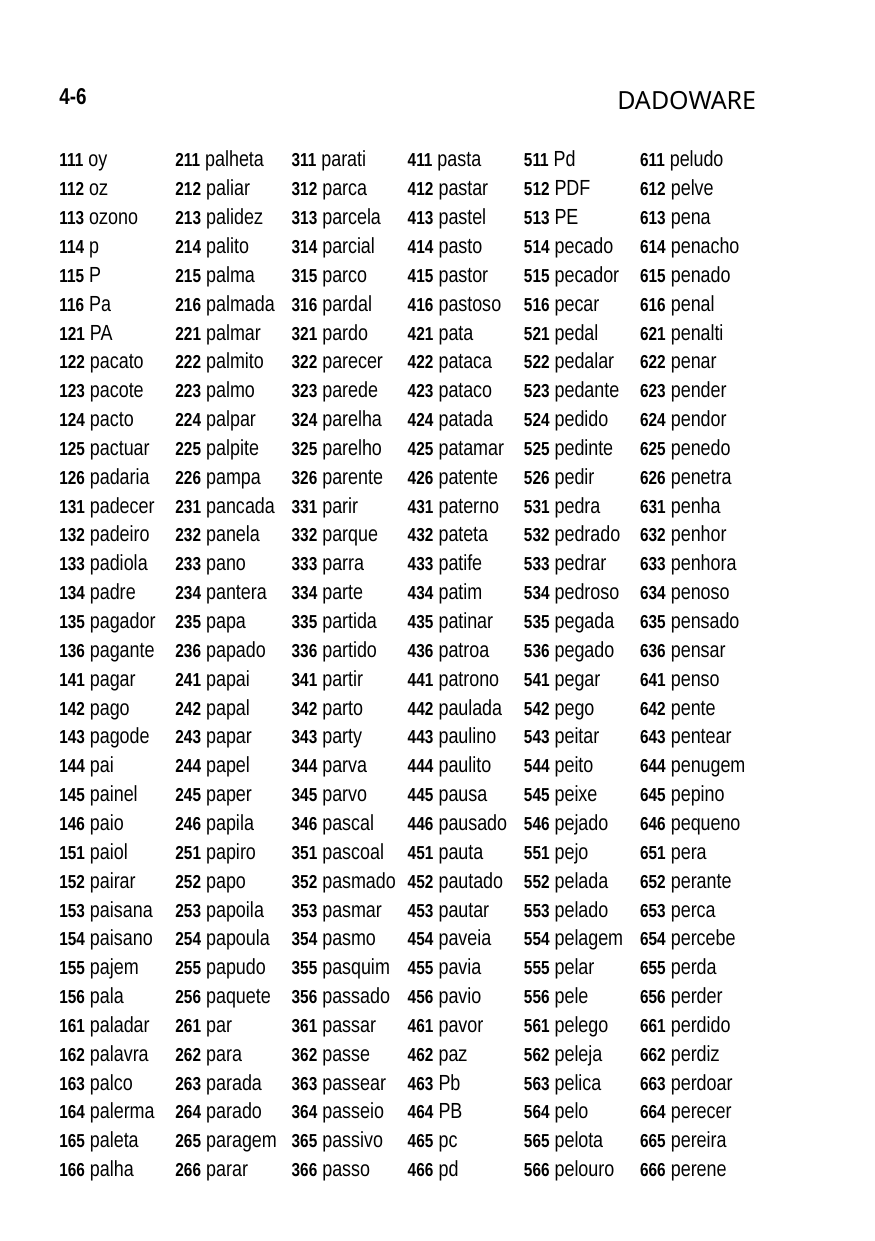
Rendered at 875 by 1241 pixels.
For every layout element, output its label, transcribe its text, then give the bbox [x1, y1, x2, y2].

text 261 par [175, 1012, 291, 1037]
text 632 penhor [640, 521, 756, 546]
text 513 PE [524, 204, 640, 229]
text 353 pasmar [291, 896, 407, 922]
text 662 perdiz [640, 1041, 756, 1066]
text 116 Pa [59, 291, 175, 316]
text 565 pelota [524, 1127, 640, 1152]
text 246 papila [175, 810, 291, 835]
text 161 paladar [59, 1012, 175, 1037]
text 514 pecado [524, 233, 640, 258]
text 456 pavio [407, 983, 524, 1008]
text 311 parati [291, 146, 407, 171]
text 323 parede [291, 377, 407, 402]
text 211 palheta [175, 146, 291, 171]
text 132 padeiro [59, 521, 175, 546]
text 431 paterno [407, 492, 524, 518]
text 165 paleta [59, 1127, 175, 1152]
text 622 penar [640, 348, 756, 373]
text 665 pereira [640, 1127, 756, 1152]
text 563 pelica [524, 1069, 640, 1095]
text 625 penedo [640, 435, 756, 460]
text 114 p [59, 233, 175, 258]
text 312 parca [291, 175, 407, 200]
text 115 P [59, 262, 175, 287]
text 234 pantera [175, 579, 291, 604]
text 615 penado [640, 262, 756, 287]
text 536 pegado [524, 637, 640, 662]
text 315 parco [291, 262, 407, 287]
text 452 pautado [407, 868, 524, 893]
text 524 pedido [524, 406, 640, 431]
text 336 partido [291, 637, 407, 662]
text 546 pejado [524, 810, 640, 835]
text 435 patinar [407, 608, 524, 633]
text 325 parelho [291, 435, 407, 460]
text 422 pataca [407, 348, 524, 373]
text 545 peixe [524, 781, 640, 806]
text 611 peludo [640, 146, 756, 171]
text 144 pai [59, 752, 175, 777]
text 624 pendor [640, 406, 756, 431]
text 425 patamar [407, 435, 524, 460]
text 444 paulito [407, 752, 524, 777]
text 164 palerma [59, 1098, 175, 1123]
text 642 pente [640, 694, 756, 719]
text 111 oy [59, 146, 175, 171]
text 266 parar [175, 1156, 291, 1181]
text 533 pedrar [524, 550, 640, 575]
text 135 pagador [59, 608, 175, 633]
text 515 pecador [524, 262, 640, 287]
text 365 passivo [291, 1127, 407, 1152]
text 145 painel [59, 781, 175, 806]
text 445 pausa [407, 781, 524, 806]
text 616 penal [640, 291, 756, 316]
text 465 pc [407, 1127, 524, 1152]
text 654 percebe [640, 925, 756, 950]
text 556 pele [524, 983, 640, 1008]
text 316 pardal [291, 291, 407, 316]
text 326 parente [291, 464, 407, 489]
text 623 pender [640, 377, 756, 402]
text 334 parte [291, 579, 407, 604]
text 433 patife [407, 550, 524, 575]
text 446 pausado [407, 810, 524, 835]
text 544 peito [524, 752, 640, 777]
text 644 penugem [640, 752, 756, 777]
text 541 pegar [524, 666, 640, 691]
text 423 pataco [407, 377, 524, 402]
text 414 pasto [407, 233, 524, 258]
text 264 parado [175, 1098, 291, 1123]
text 126 padaria [59, 464, 175, 489]
text 411 pasta [407, 146, 524, 171]
text 141 pagar [59, 666, 175, 691]
text 162 palavra [59, 1041, 175, 1066]
text 516 pecar [524, 291, 640, 316]
text 153 paisana [59, 896, 175, 922]
text 263 parada [175, 1069, 291, 1095]
text 243 papar [175, 723, 291, 748]
text 614 penacho [640, 233, 756, 258]
text 355 pasquim [291, 954, 407, 979]
text 343 party [291, 723, 407, 748]
text 125 pactuar [59, 435, 175, 460]
text 236 papado [175, 637, 291, 662]
text 666 perene [640, 1156, 756, 1181]
text 314 parcial [291, 233, 407, 258]
text 232 panela [175, 521, 291, 546]
text 133 padiola [59, 550, 175, 575]
text 535 pegada [524, 608, 640, 633]
text 554 pelagem [524, 925, 640, 950]
text 216 palmada [175, 291, 291, 316]
text 612 pelve [640, 175, 756, 200]
text 566 pelouro [524, 1156, 640, 1181]
text 224 palpar [175, 406, 291, 431]
text 424 patada [407, 406, 524, 431]
text 664 perecer [640, 1098, 756, 1123]
text 222 palmito [175, 348, 291, 373]
text 225 palpite [175, 435, 291, 460]
text 415 pastor [407, 262, 524, 287]
text 542 pego [524, 694, 640, 719]
text 412 pastar [407, 175, 524, 200]
text 551 pejo [524, 839, 640, 864]
text 364 passeio [291, 1098, 407, 1123]
text 213 palidez [175, 204, 291, 229]
text 442 paulada [407, 694, 524, 719]
text 321 pardo [291, 319, 407, 344]
text 626 penetra [640, 464, 756, 489]
text 462 paz [407, 1041, 524, 1066]
text 251 papiro [175, 839, 291, 864]
text 634 penoso [640, 579, 756, 604]
text 441 patrono [407, 666, 524, 691]
text 561 pelego [524, 1012, 640, 1037]
text 523 pedante [524, 377, 640, 402]
text 223 palmo [175, 377, 291, 402]
text 112 oz [59, 175, 175, 200]
text 636 pensar [640, 637, 756, 662]
text 131 padecer [59, 492, 175, 518]
text 4-6 [59, 83, 177, 109]
text 645 pepino [640, 781, 756, 806]
text 451 pauta [407, 839, 524, 864]
text 332 parque [291, 521, 407, 546]
text 635 pensado [640, 608, 756, 633]
text 534 pedroso [524, 579, 640, 604]
text 661 perdido [640, 1012, 756, 1037]
text 421 pata [407, 319, 524, 344]
text 633 penhora [640, 550, 756, 575]
text 331 parir [291, 492, 407, 518]
text 253 papoila [175, 896, 291, 922]
text 413 pastel [407, 204, 524, 229]
text 651 pera [640, 839, 756, 864]
text 134 padre [59, 579, 175, 604]
text 552 pelada [524, 868, 640, 893]
text 262 para [175, 1041, 291, 1066]
text 143 pagode [59, 723, 175, 748]
text 352 pasmado [291, 868, 407, 893]
text 646 pequeno [640, 810, 756, 835]
text 233 pano [175, 550, 291, 575]
text 212 paliar [175, 175, 291, 200]
text 245 paper [175, 781, 291, 806]
text 252 papo [175, 868, 291, 893]
text 255 papudo [175, 954, 291, 979]
text 562 peleja [524, 1041, 640, 1066]
text 656 perder [640, 983, 756, 1008]
text 553 pelado [524, 896, 640, 922]
text 463 Pb [407, 1069, 524, 1095]
text 641 penso [640, 666, 756, 691]
text 221 palmar [175, 319, 291, 344]
text 113 ozono [59, 204, 175, 229]
text 345 parvo [291, 781, 407, 806]
text 454 paveia [407, 925, 524, 950]
text 613 pena [640, 204, 756, 229]
text 511 Pd [524, 146, 640, 171]
text 154 paisano [59, 925, 175, 950]
text 123 pacote [59, 377, 175, 402]
text 526 pedir [524, 464, 640, 489]
text 653 perca [640, 896, 756, 922]
text 146 paio [59, 810, 175, 835]
text 432 pateta [407, 521, 524, 546]
text 363 passear [291, 1069, 407, 1095]
text 322 parecer [291, 348, 407, 373]
text 256 paquete [175, 983, 291, 1008]
text 241 papai [175, 666, 291, 691]
text 215 palma [175, 262, 291, 287]
text 655 perda [640, 954, 756, 979]
text 346 pascal [291, 810, 407, 835]
text 543 peitar [524, 723, 640, 748]
text 341 partir [291, 666, 407, 691]
text 163 palco [59, 1069, 175, 1095]
text 335 partida [291, 608, 407, 633]
text 532 pedrado [524, 521, 640, 546]
text 663 perdoar [640, 1069, 756, 1095]
text 313 parcela [291, 204, 407, 229]
text 124 pacto [59, 406, 175, 431]
text 455 pavia [407, 954, 524, 979]
text 522 pedalar [524, 348, 640, 373]
text 362 passe [291, 1041, 407, 1066]
text 121 PA [59, 319, 175, 344]
text 156 pala [59, 983, 175, 1008]
text 555 pelar [524, 954, 640, 979]
text 235 papa [175, 608, 291, 633]
text 136 pagante [59, 637, 175, 662]
text 652 perante [640, 868, 756, 893]
text 434 patim [407, 579, 524, 604]
text 166 palha [59, 1156, 175, 1181]
text 643 pentear [640, 723, 756, 748]
text 333 parra [291, 550, 407, 575]
text 461 pavor [407, 1012, 524, 1037]
text 466 pd [407, 1156, 524, 1181]
text 531 pedra [524, 492, 640, 518]
text 244 papel [175, 752, 291, 777]
text 354 pasmo [291, 925, 407, 950]
text 155 pajem [59, 954, 175, 979]
text 621 penalti [640, 319, 756, 344]
text 342 parto [291, 694, 407, 719]
text 356 passado [291, 983, 407, 1008]
text 564 pelo [524, 1098, 640, 1123]
text 152 pairar [59, 868, 175, 893]
text 226 pampa [175, 464, 291, 489]
text 351 pascoal [291, 839, 407, 864]
text 242 papal [175, 694, 291, 719]
text 214 palito [175, 233, 291, 258]
text 344 parva [291, 752, 407, 777]
text 436 patroa [407, 637, 524, 662]
text 366 passo [291, 1156, 407, 1181]
text 265 paragem [175, 1127, 291, 1152]
text 142 pago [59, 694, 175, 719]
text 512 PDF [524, 175, 640, 200]
text 631 penha [640, 492, 756, 518]
text 151 paiol [59, 839, 175, 864]
text 122 pacato [59, 348, 175, 373]
text 426 patente [407, 464, 524, 489]
text 254 papoula [175, 925, 291, 950]
text 416 pastoso [407, 291, 524, 316]
text 525 pedinte [524, 435, 640, 460]
text 324 parelha [291, 406, 407, 431]
text 453 pautar [407, 896, 524, 922]
text 521 pedal [524, 319, 640, 344]
text 464 PB [407, 1098, 524, 1123]
text 443 paulino [407, 723, 524, 748]
text 361 passar [291, 1012, 407, 1037]
text 231 pancada [175, 492, 291, 518]
